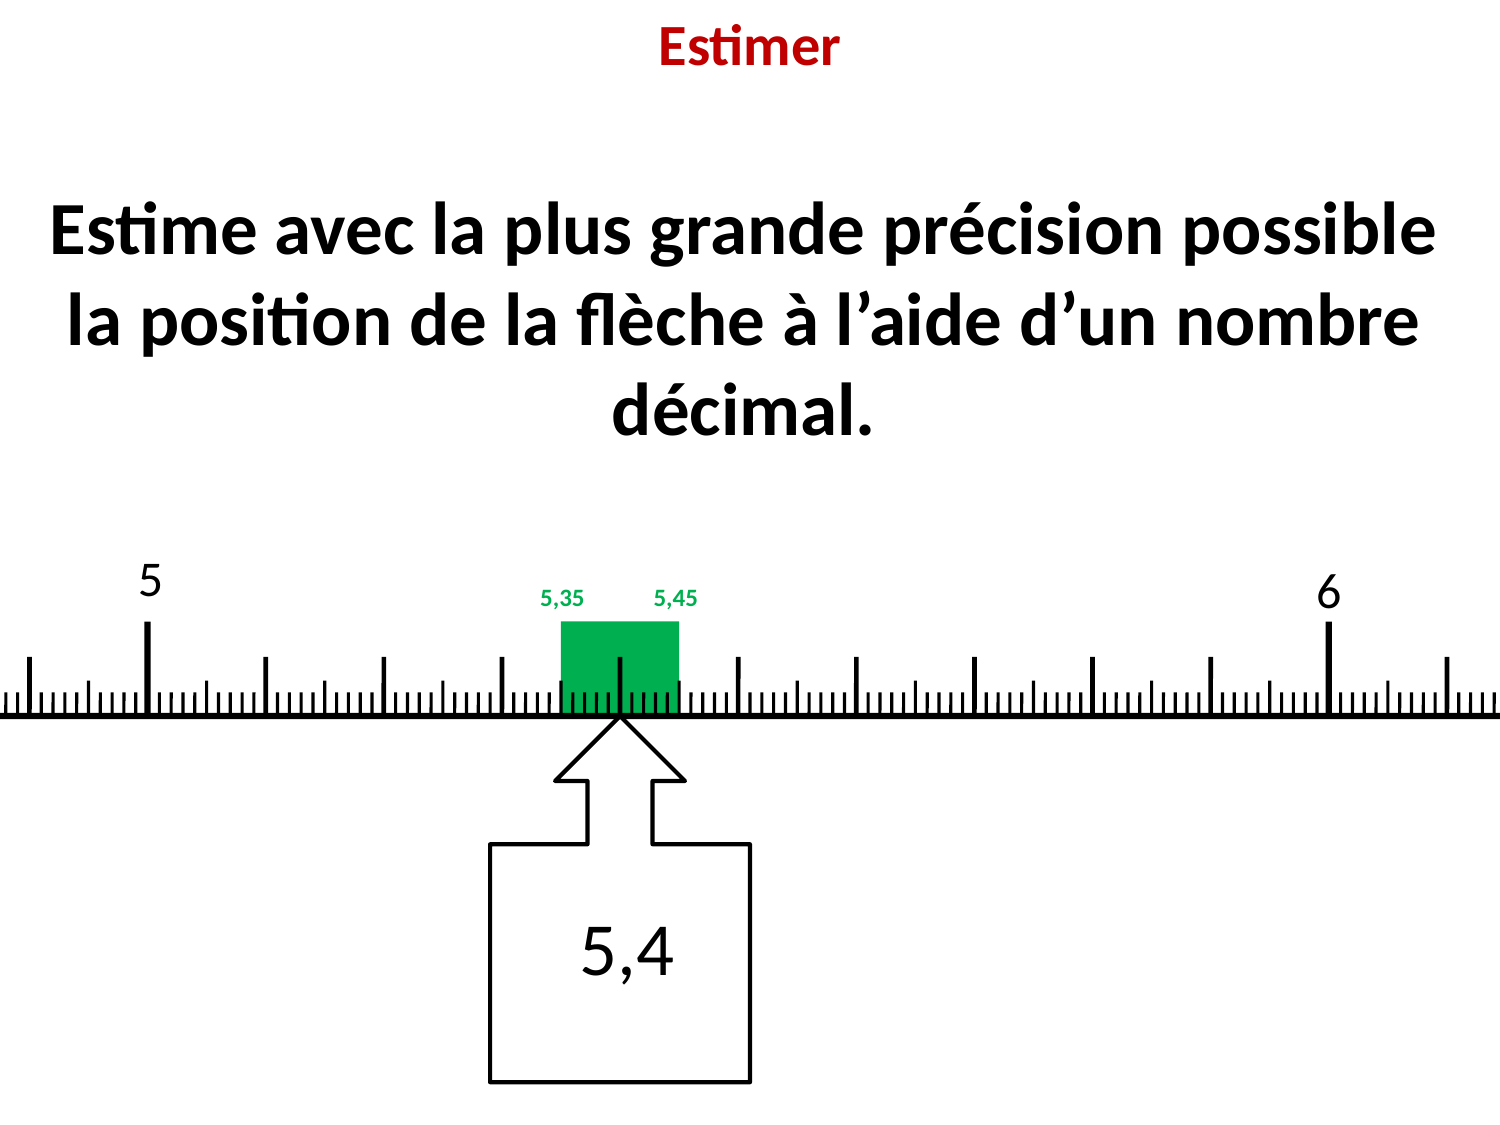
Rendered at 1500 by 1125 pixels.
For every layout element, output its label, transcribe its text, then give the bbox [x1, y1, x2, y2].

text_box 5,4 [537, 893, 718, 999]
text_box Estimer [312, 0, 1187, 85]
text_box [560, 621, 680, 712]
text_box 5,35 5,45 [525, 574, 715, 620]
text_box Estime avec la plus grande précision possible la position de la flèche à l’aide d’un nombre décimal. [29, 172, 1459, 458]
text_box 5 [100, 538, 201, 614]
text_box 6 [1281, 550, 1376, 626]
